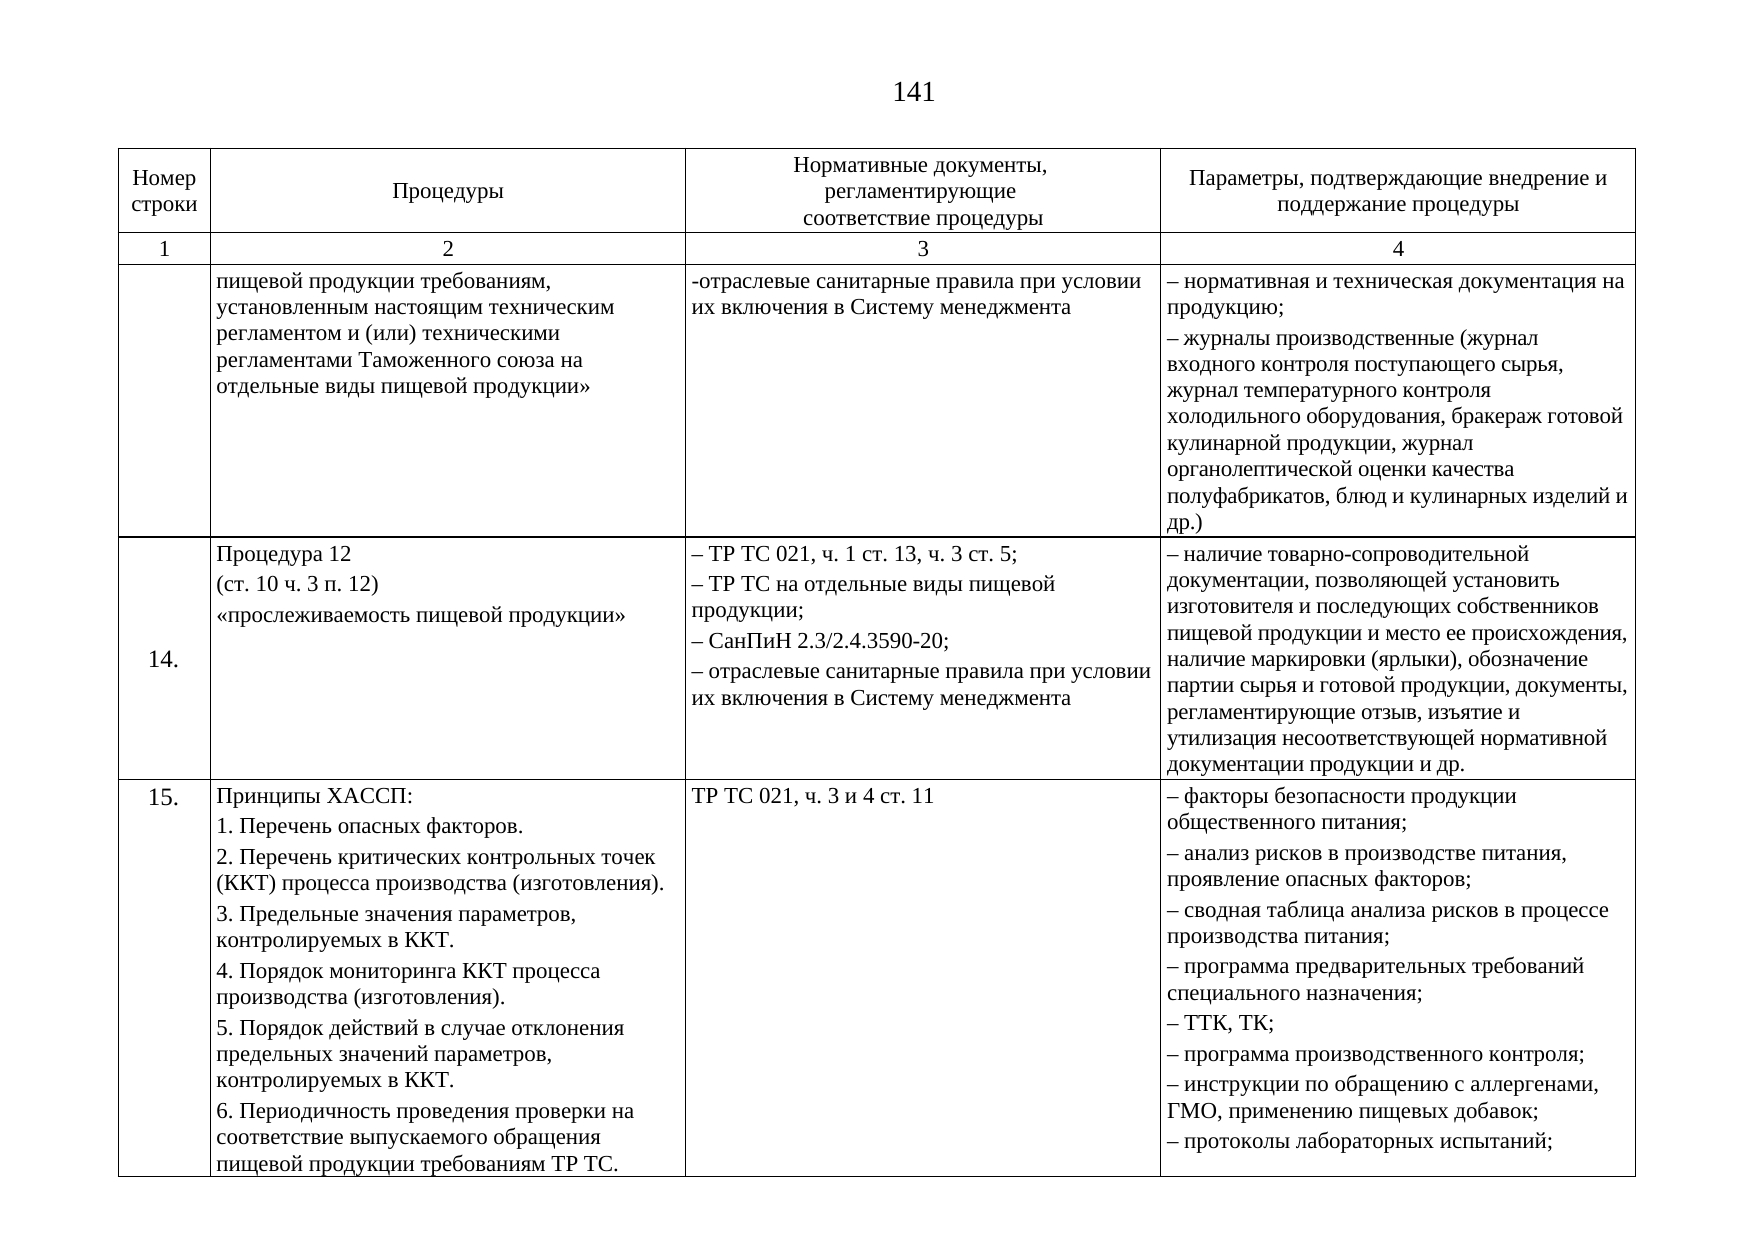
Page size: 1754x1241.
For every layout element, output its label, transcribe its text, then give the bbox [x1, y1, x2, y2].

table_cell [119, 265, 210, 536]
table_cell [119, 538, 210, 779]
table_cell 3 [686, 233, 1160, 263]
table_cell – наличие товарно-сопроводительной документации, позволяющей установить изготовителя и последующих собственников пищевой продукции и место ее происхождения, наличие маркировки (ярлыки), обозначение партии сырья и готовой продукции, документы, регламентирующие отзыв, изъятие и утилизация несоответствующей нор­мативной документации продукции и др. [1161, 538, 1635, 779]
table_cell – ТР ТС 021, ч. 1 ст. 13, ч. 3 ст. 5; – ТР ТС на отдельные виды пищевой продукции; – СанПиН 2.3/2.4.3590-20; – отраслевые санитарные правила при условии их включения в Систему менеджмента [686, 538, 1160, 779]
table_header Параметры, подтверждающие внедрение и поддержание процедуры [1161, 149, 1635, 232]
table_cell – факторы безопасности продукции общественного питания; – анализ рисков в производстве питания, проявление опасных факторов; – сводная таблица анализа рисков в процессе производства питания; – программа предварительных требований специального назначения; – ТТК, ТК; – программа производственного контроля; – инструкции по обращению с аллергенами, ГМО, применению пищевых добавок; – протоколы лабораторных испытаний; [1161, 780, 1635, 1176]
table_cell 1 [119, 233, 210, 263]
table_cell – нормативная и техническая документация на продукцию; – журналы производственные (журнал входного контроля поступающего сырья, журнал температурного контроля холодильного оборудования, бракераж готовой кулинарной продукции, журнал органолептической оценки качества полуфабрикатов, блюд и кулинарных изделий и др.) [1161, 265, 1635, 536]
table_cell пищевой продукции требованиям, установленным настоящим техническим регламентом и (или) техническими регламентами Таможенного союза на отдельные виды пищевой продукции» [211, 265, 685, 536]
table_header Номер строки [119, 149, 210, 232]
table_cell 2 [211, 233, 685, 263]
table_cell Принципы ХАССП: 1. Перечень опасных факторов. 2. Перечень критических контрольных точек (ККТ) процесса производства (изготовления). 3. Предельные значения параметров, контролируемых в ККТ. 4. Порядок мониторинга ККТ процесса производства (изготовления). 5. Порядок действий в случае отклонения предельных значений параметров, контролируемых в ККТ. 6. Периодичность проведения проверки на соответствие выпускаемого обращения пищевой продукции требованиям ТР ТС. [211, 780, 685, 1176]
table_cell -отраслевые санитарные правила при условии их включения в Систему менеджмента [686, 265, 1160, 536]
table_cell ТР ТС 021, ч. 3 и 4 ст. 11 [686, 780, 1160, 1176]
table_cell 4 [1161, 233, 1635, 263]
table_cell Процедура 12 (ст. 10 ч. 3 п. 12) «прослеживаемость пищевой продукции» [211, 538, 685, 779]
table_cell [119, 780, 210, 1176]
table_header Процедуры [211, 149, 685, 232]
table_header Нормативные документы, регламентирующие соответствие процедуры [686, 149, 1160, 232]
